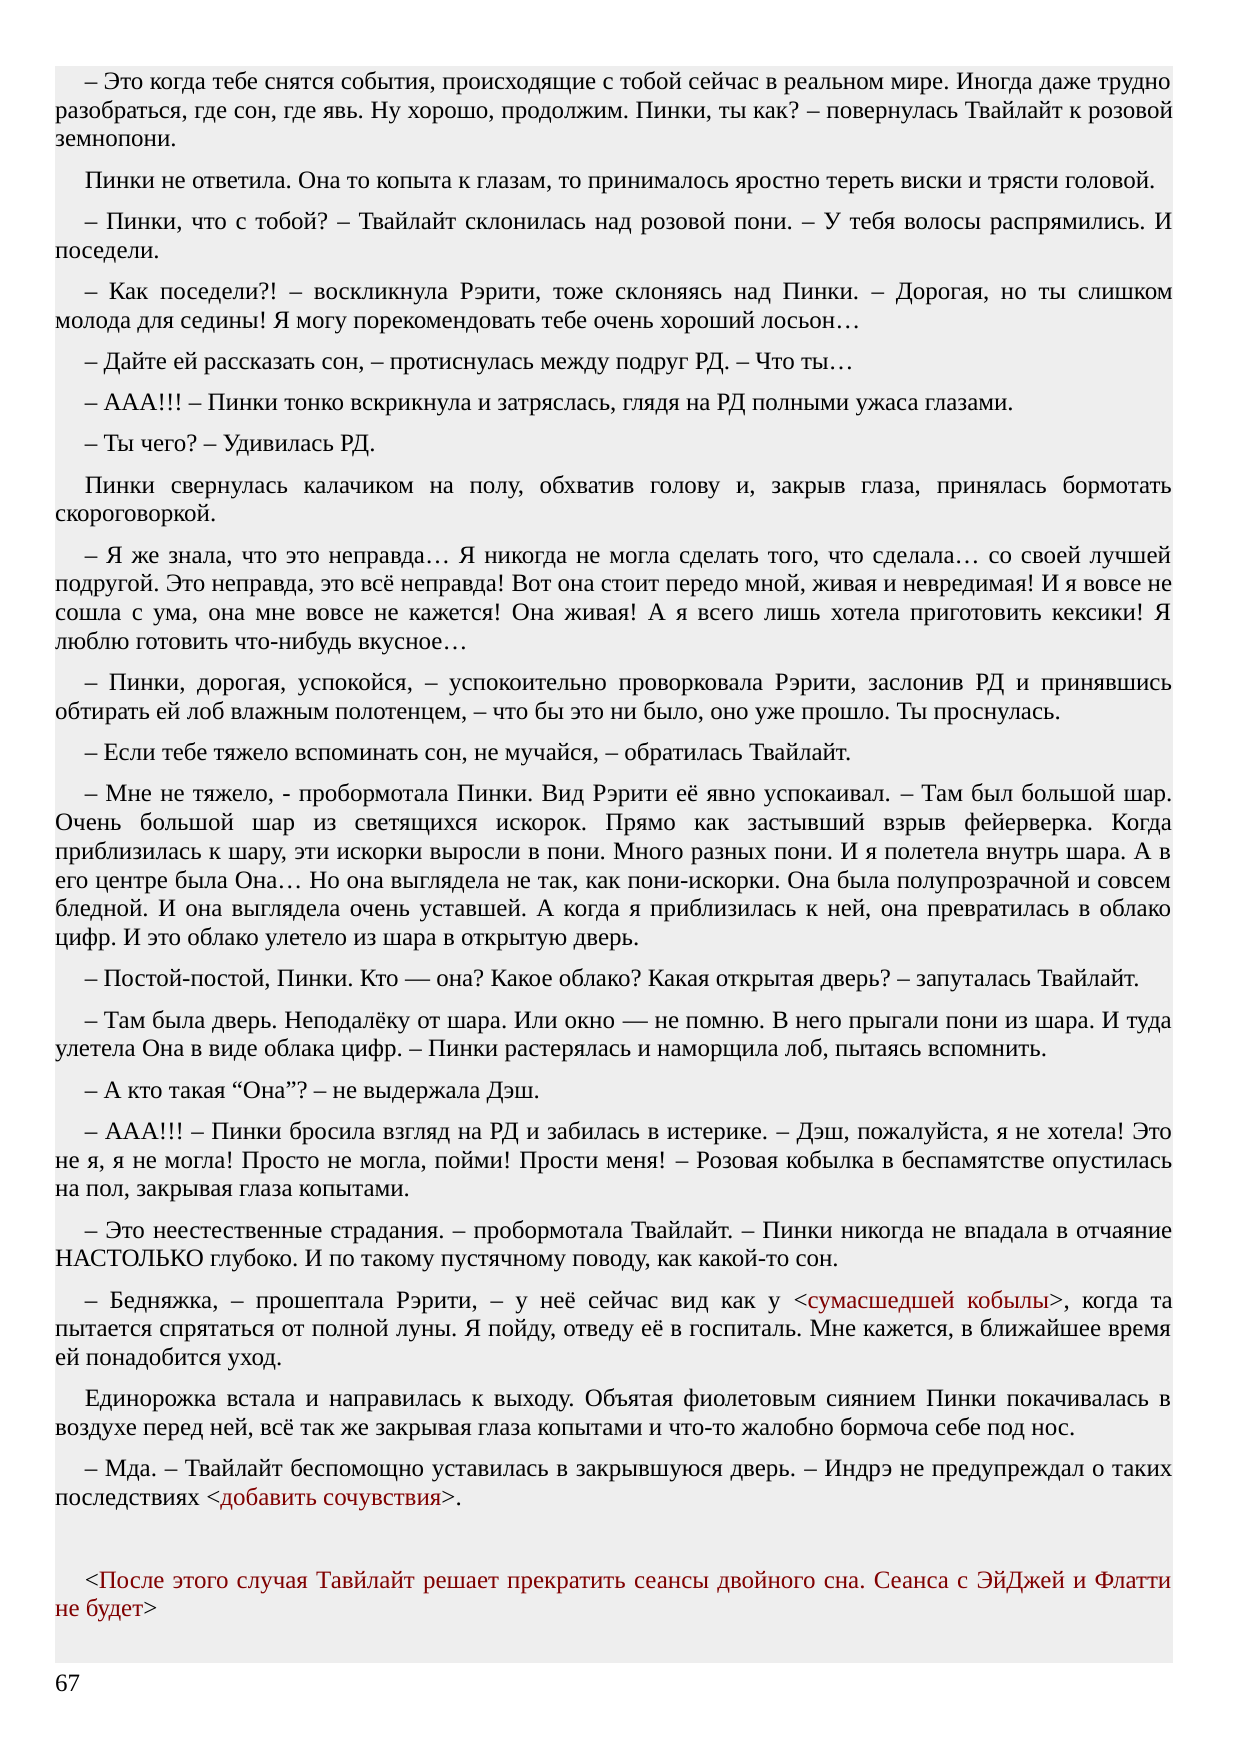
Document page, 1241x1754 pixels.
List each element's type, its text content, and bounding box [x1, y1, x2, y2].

text – Постой-постой, Пинки. Кто — она? Какое облако? Какая открытая дверь? – запуталась Твайлайт. [55, 963, 1173, 992]
text – Там была дверь. Неподалёку от шара. Или окно — не помню. В него прыгали пони из шара. И туда улетела Она в виде облака цифр. – Пинки растерялась и наморщила лоб, пытаясь вспомнить. [55, 1005, 1173, 1062]
text – Если тебе тяжело вспоминать сон, не мучайся, – обратилась Твайлайт. [55, 737, 1173, 766]
text – Мне не тяжело, - пробормотала Пинки. Вид Рэрити её явно успокаивал. – Там был большой шар. Очень большой шар из светящихся искорок. Прямо как застывший взрыв фейерверка. Когда приблизилась к шару, эти искорки выросли в пони. Много разных пони. И я полетела внутрь шара. А в его центре была Она… Но она выглядела не так, как пони-искорки. Она была полупрозрачной и совсем бледной. И она выглядела очень уставшей. А когда я приблизилась к ней, она превратилась в облако цифр. И это облако улетело из шара в открытую дверь. [55, 778, 1173, 951]
text – ААА!!! – Пинки тонко вскрикнула и затряслась, глядя на РД полными ужаса глазами. [55, 387, 1173, 416]
text – Это когда тебе снятся события, происходящие с тобой сейчас в реальном мире. Иногда даже трудно разобраться, где сон, где явь. Ну хорошо, продолжим. Пинки, ты как? – повернулась Твайлайт к розовой земнопони. [55, 66, 1173, 152]
text – Пинки, дорогая, успокойся, – успокоительно проворковала Рэрити, заслонив РД и принявшись обтирать ей лоб влажным полотенцем, – что бы это ни было, оно уже прошло. Ты проснулась. [55, 667, 1173, 725]
text <После этого случая Тавйлайт решает прекратить сеансы двойного сна. Сеанса с ЭйДжей и Флатти не будет> [55, 1565, 1173, 1622]
text – Я же знала, что это неправда… Я никогда не могла сделать того, что сделала… со своей лучшей подругой. Это неправда, это всё неправда! Вот она стоит передо мной, живая и невредимая! И я вовсе не сошла с ума, она мне вовсе не кажется! Она живая! А я всего лишь хотела приготовить кексики! Я люблю готовить что-нибудь вкусное… [55, 540, 1173, 655]
text Единорожка встала и направилась к выходу. Объятая фиолетовым сиянием Пинки покачивалась в воздухе перед ней, всё так же закрывая глаза копытами и что-то жалобно бормоча себе под нос. [55, 1383, 1173, 1441]
text – Ты чего? – Удивилась РД. [55, 428, 1173, 457]
text – Бедняжка, – прошептала Рэрити, – у неё сейчас вид как у <сумасшедшей кобылы>, когда та пытается спрятаться от полной луны. Я пойду, отведу её в госпиталь. Мне кажется, в ближайшее время ей понадобится уход. [55, 1285, 1173, 1371]
text – Дайте ей рассказать сон, – протиснулась между подруг РД. – Что ты… [55, 346, 1173, 375]
text – Как поседели?! – воскликнула Рэрити, тоже склоняясь над Пинки. – Дорогая, но ты слишком молода для седины! Я могу порекомендовать тебе очень хороший лосьон… [55, 276, 1173, 333]
text Пинки свернулась калачиком на полу, обхватив голову и, закрыв глаза, принялась бормотать скороговоркой. [55, 470, 1173, 527]
text – Мда. – Твайлайт беспомощно уставилась в закрывшуюся дверь. – Индрэ не предупреждал о таких последствиях <добавить сочувствия>. [55, 1453, 1173, 1511]
text – А кто такая “Она”? – не выдержала Дэш. [55, 1075, 1173, 1103]
text Пинки не ответила. Она то копыта к глазам, то принималось яростно тереть виски и трясти головой. [55, 165, 1173, 193]
text – Это неестественные страдания. – пробормотала Твайлайт. – Пинки никогда не впадала в отчаяние НАСТОЛЬКО глубоко. И по такому пустячному поводу, как какой-то сон. [55, 1215, 1173, 1272]
text – Пинки, что с тобой? – Твайлайт склонилась над розовой пони. – У тебя волосы распрямились. И поседели. [55, 206, 1173, 263]
text – ААА!!! – Пинки бросила взгляд на РД и забилась в истерике. – Дэш, пожалуйста, я не хотела! Это не я, я не могла! Просто не могла, пойми! Прости меня! – Розовая кобылка в беспамятстве опустилась на пол, закрывая глаза копытами. [55, 1116, 1173, 1202]
